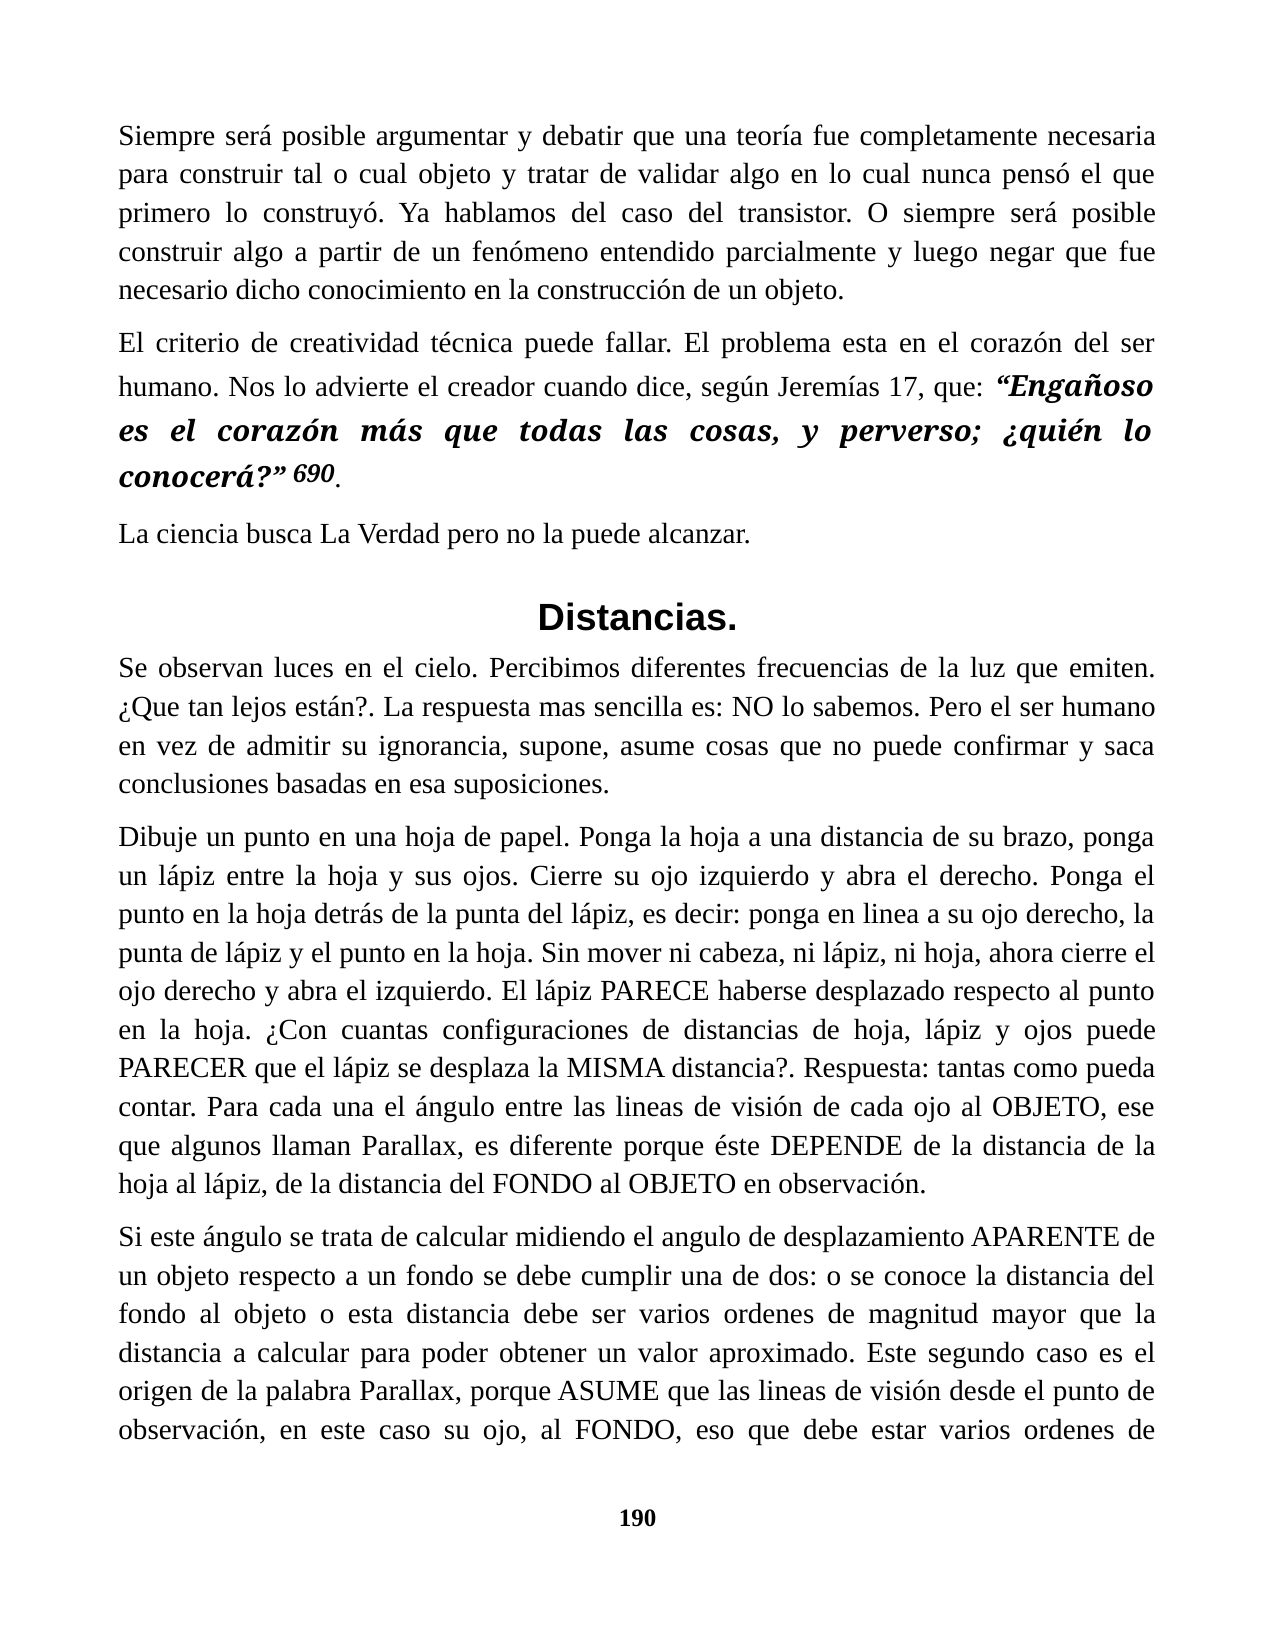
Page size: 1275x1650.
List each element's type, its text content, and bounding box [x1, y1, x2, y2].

text La ciencia busca La Verdad pero no la puede alcanzar. [118, 516, 1157, 550]
text Siempre será posible argumentar y debatir que una teoría fue completamente necesaria para construir tal o cual objeto y tratar de validar algo en lo cual nunca pensó el que primero lo construyó. Ya hablamos del caso del transistor. O siempre será posible construir algo a partir de un fenómeno entendido parcialmente y luego negar que fue necesario dicho conocimiento en la construcción de un objeto. [118, 118, 1157, 306]
text Si este ángulo se trata de calcular midiendo el angulo de desplazamiento APARENTE de un objeto respecto a un fondo se debe cumplir una de dos: o se conoce la distancia del fondo al objeto o esta distancia debe ser varios ordenes de magnitud mayor que la distancia a calcular para poder obtener un valor aproximado. Este segundo caso es el origen de la palabra Parallax, porque ASUME que las lineas de visión desde el punto de observación, en este caso su ojo, al FONDO, eso que debe estar varios ordenes de [118, 1219, 1157, 1446]
subtitle Distancias. [118, 594, 1157, 638]
text Se observan luces en el cielo. Percibimos diferentes frecuencias de la luz que emiten. ¿Que tan lejos están?. La respuesta mas sencilla es: NO lo sabemos. Pero el ser humano en vez de admitir su ignorancia, supone, asume cosas que no puede confirmar y saca conclusiones basadas en esa suposiciones. [118, 651, 1157, 800]
text El criterio de creatividad técnica puede fallar. El problema esta en el corazón del ser humano. Nos lo advierte el creador cuando dice, según Jeremías 17, que: “Engañoso es el corazón más que todas las cosas, y perverso; ¿quién lo conocerá?” . [118, 325, 1157, 496]
text Dibuje un punto en una hoja de papel. Ponga la hoja a una distancia de su brazo, ponga un lápiz entre la hoja y sus ojos. Cierre su ojo izquierdo y abra el derecho. Ponga el punto en la hoja detrás de la punta del lápiz, es decir: ponga en linea a su ojo derecho, la punta de lápiz y el punto en la hoja. Sin mover ni cabeza, ni lápiz, ni hoja, ahora cierre el ojo derecho y abra el izquierdo. El lápiz PARECE haberse desplazado respecto al punto en la hoja. ¿Con cuantas configuraciones de distancias de hoja, lápiz y ojos puede PARECER que el lápiz se desplaza la MISMA distancia?. Respuesta: tantas como pueda contar. Para cada una el ángulo entre las lineas de visión de cada ojo al OBJETO, ese que algunos llaman Parallax, es diferente porque éste DEPENDE de la distancia de la hoja al lápiz, de la distancia del FONDO al OBJETO en observación. [118, 819, 1157, 1200]
